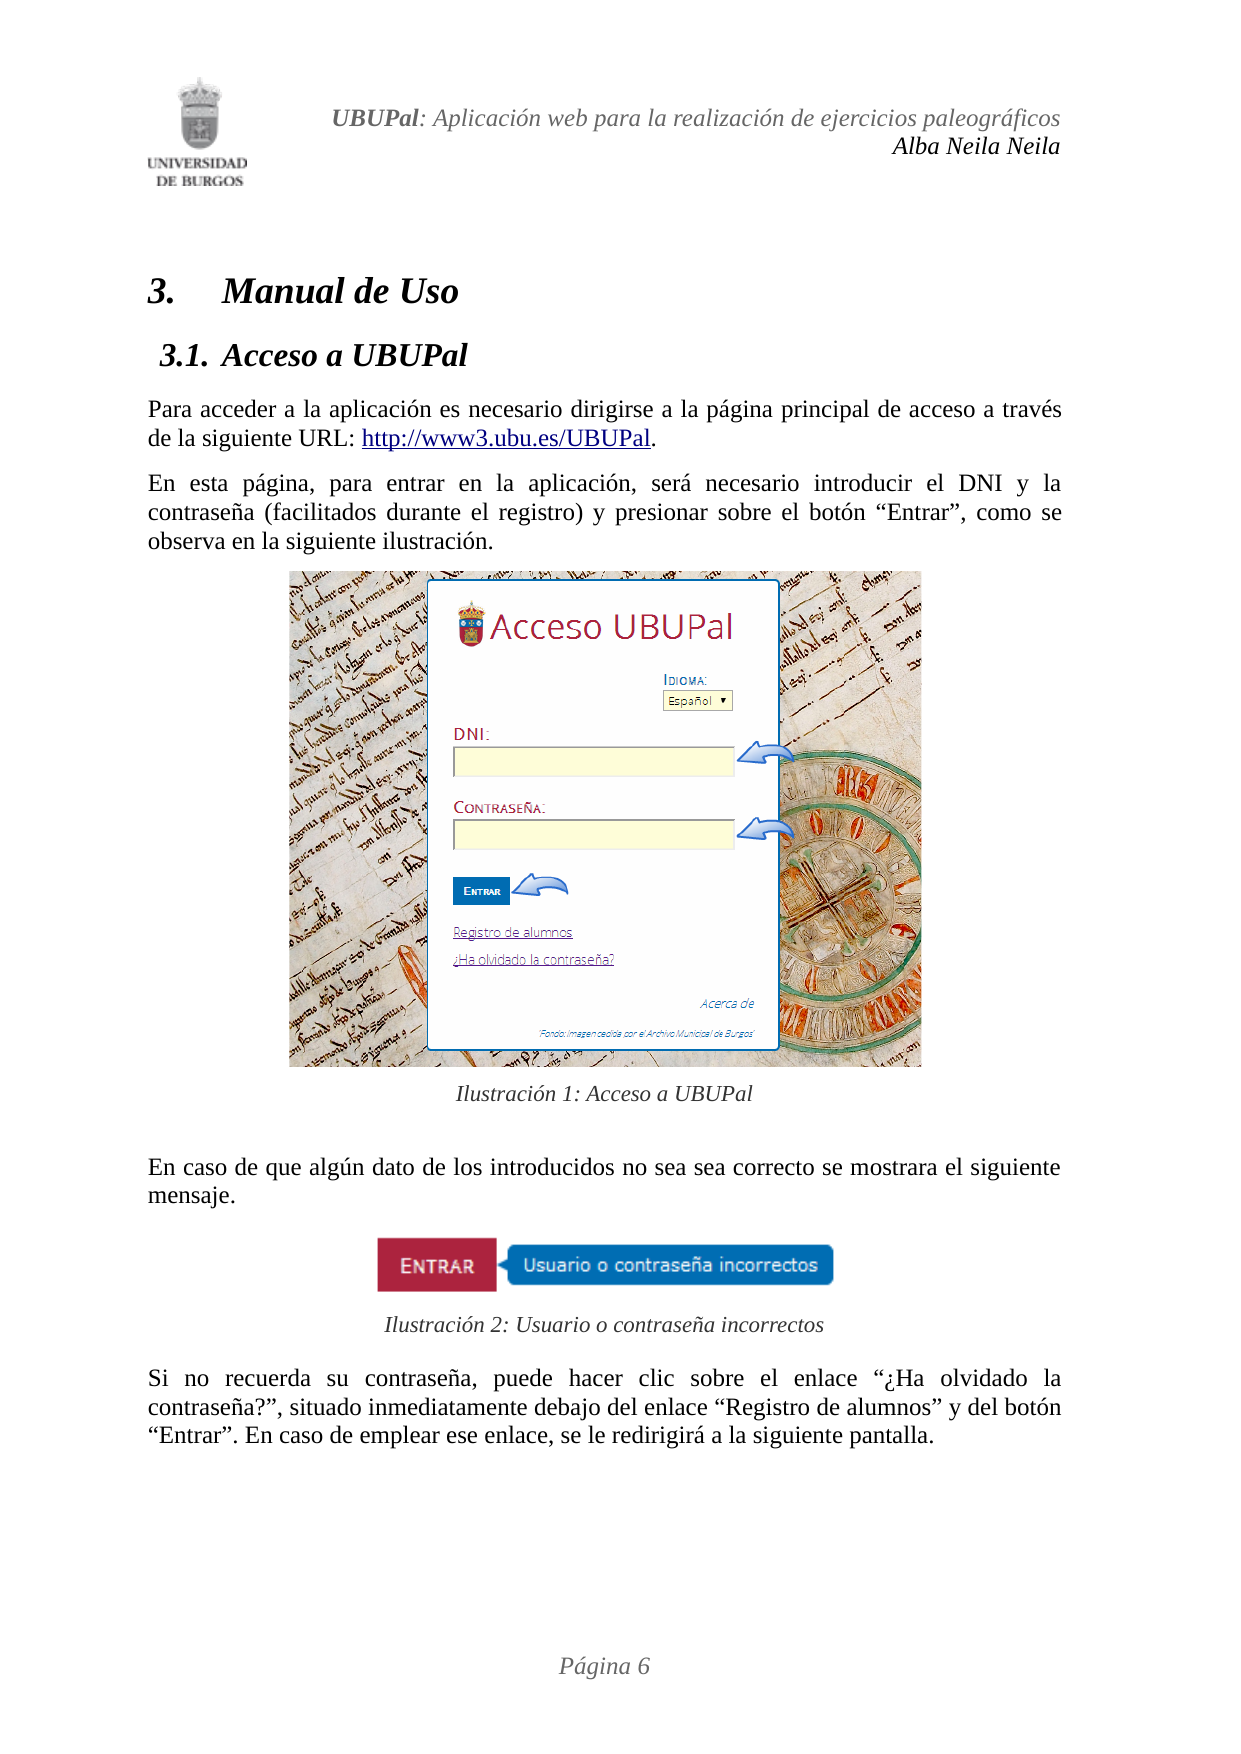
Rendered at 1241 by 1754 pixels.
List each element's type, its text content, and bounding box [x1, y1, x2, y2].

text Si no recuerda su contraseña, puede hacer clic sobre el enlace “¿Ha olvidado la contraseña?”, situado inmediatamente debajo del enlace “Registro de alumnos” y del botón “Entrar”. En caso de emplear ese enlace, se le redirigirá a la siguiente pantalla. [148, 1349, 1063, 1449]
picture [147, 77, 247, 186]
text Para acceder a la aplicación es necesario dirigirse a la página principal de acceso a través de la siguiente URL: http://www3.ubu.es/UBUPal. [148, 394, 1063, 452]
text En caso de que algún dato de los introducidos no sea sea correcto se mostrara el siguiente mensaje. [148, 1152, 1063, 1209]
text Ilustración 2: Usuario o contraseña incorrectos [331, 1238, 879, 1337]
picture [289, 571, 922, 1067]
text Ilustración 1: Acceso a UBUPal [172, 1067, 1039, 1106]
text En esta página, para entrar en la aplicación, será necesario introducir el DNI y la contraseña (facilitados durante el registro) y presionar sobre el botón “Entrar”, como se observa en la siguiente ilustración. [148, 468, 1063, 555]
subtitle Acceso a UBUPal [159, 335, 1063, 374]
subtitle Manual de Uso [148, 268, 1063, 312]
